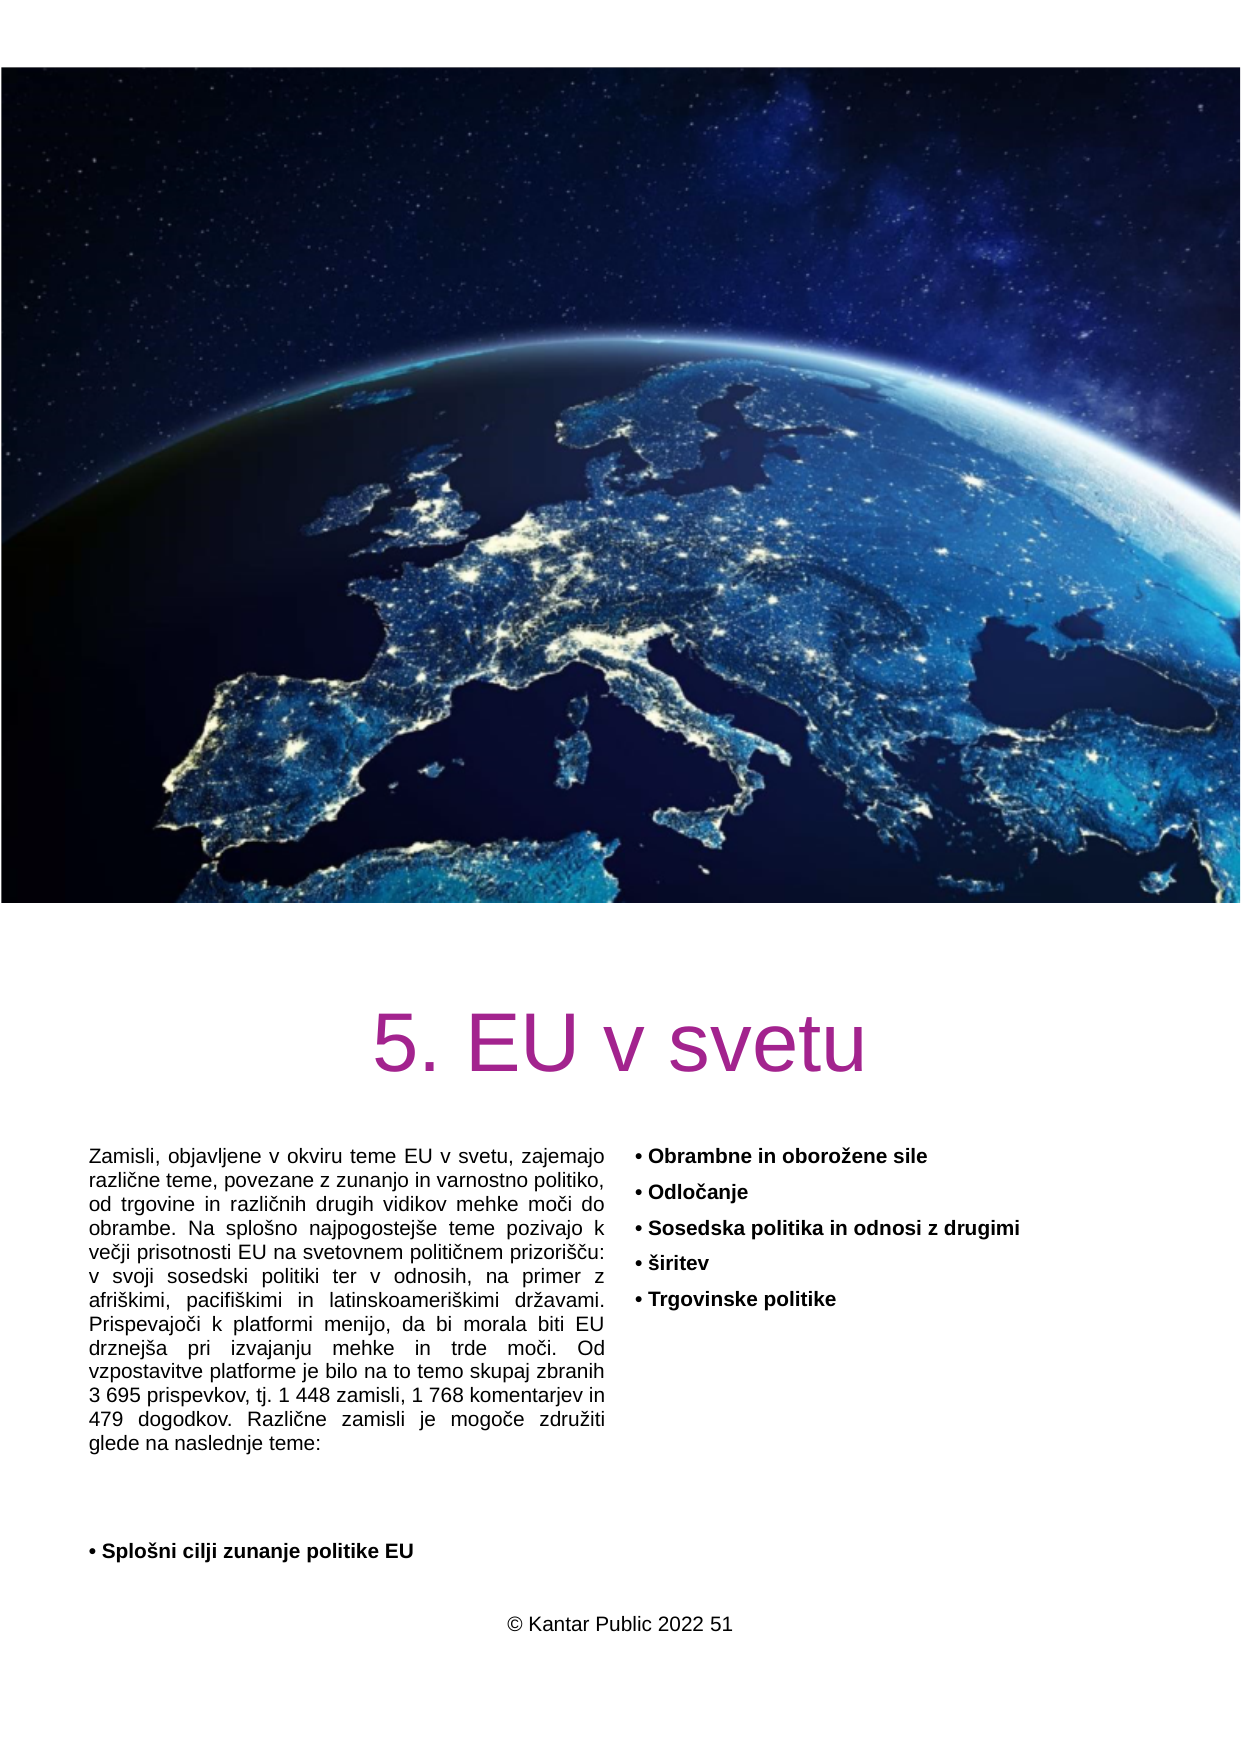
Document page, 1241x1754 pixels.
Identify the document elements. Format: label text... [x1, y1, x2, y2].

picture [405, 880, 452, 903]
picture [579, 874, 595, 882]
picture [571, 888, 582, 898]
picture [0, 67, 1241, 903]
subtitle 5. EU v svetu [88, 993, 1152, 1089]
text • Odločanje [635, 1179, 1152, 1203]
picture [406, 878, 413, 885]
text • Obrambne in oborožene sile [635, 1144, 1152, 1168]
text • Splošni cilji zunanje politike EU [88, 1539, 605, 1563]
picture [579, 884, 586, 894]
picture [392, 885, 406, 892]
picture [552, 881, 562, 894]
text Zamisli, objavljene v okviru teme EU v svetu, zajemajo različne teme, povezane z zunanjo in varnostno politiko, od trgovine in različnih drugih vidikov mehke moči do obrambe. Na splošno najpogostejše teme pozivajo k večji prisotnosti EU na svetovnem političnem prizorišču: v svoji sosedski politiki ter v odnosih, na primer z afriškimi, pacifiškimi in latinskoameriškimi državami. Prispevajoči k platformi menijo, da bi morala biti EU drznejša pri izvajanju mehke in trde moči. Od vzpostavitve platforme je bilo na to temo skupaj zbranih 3 695 prispevkov, tj. 1 448 zamisli, 1 768 komentarjev in 479 dogodkov. Različne zamisli je mogoče združiti glede na naslednje teme: [88, 1144, 605, 1455]
text • Trgovinske politike [635, 1287, 1152, 1311]
picture [564, 885, 574, 891]
text • širitev [635, 1251, 1152, 1275]
text • Sosedska politika in odnosi z drugimi [635, 1215, 1152, 1239]
